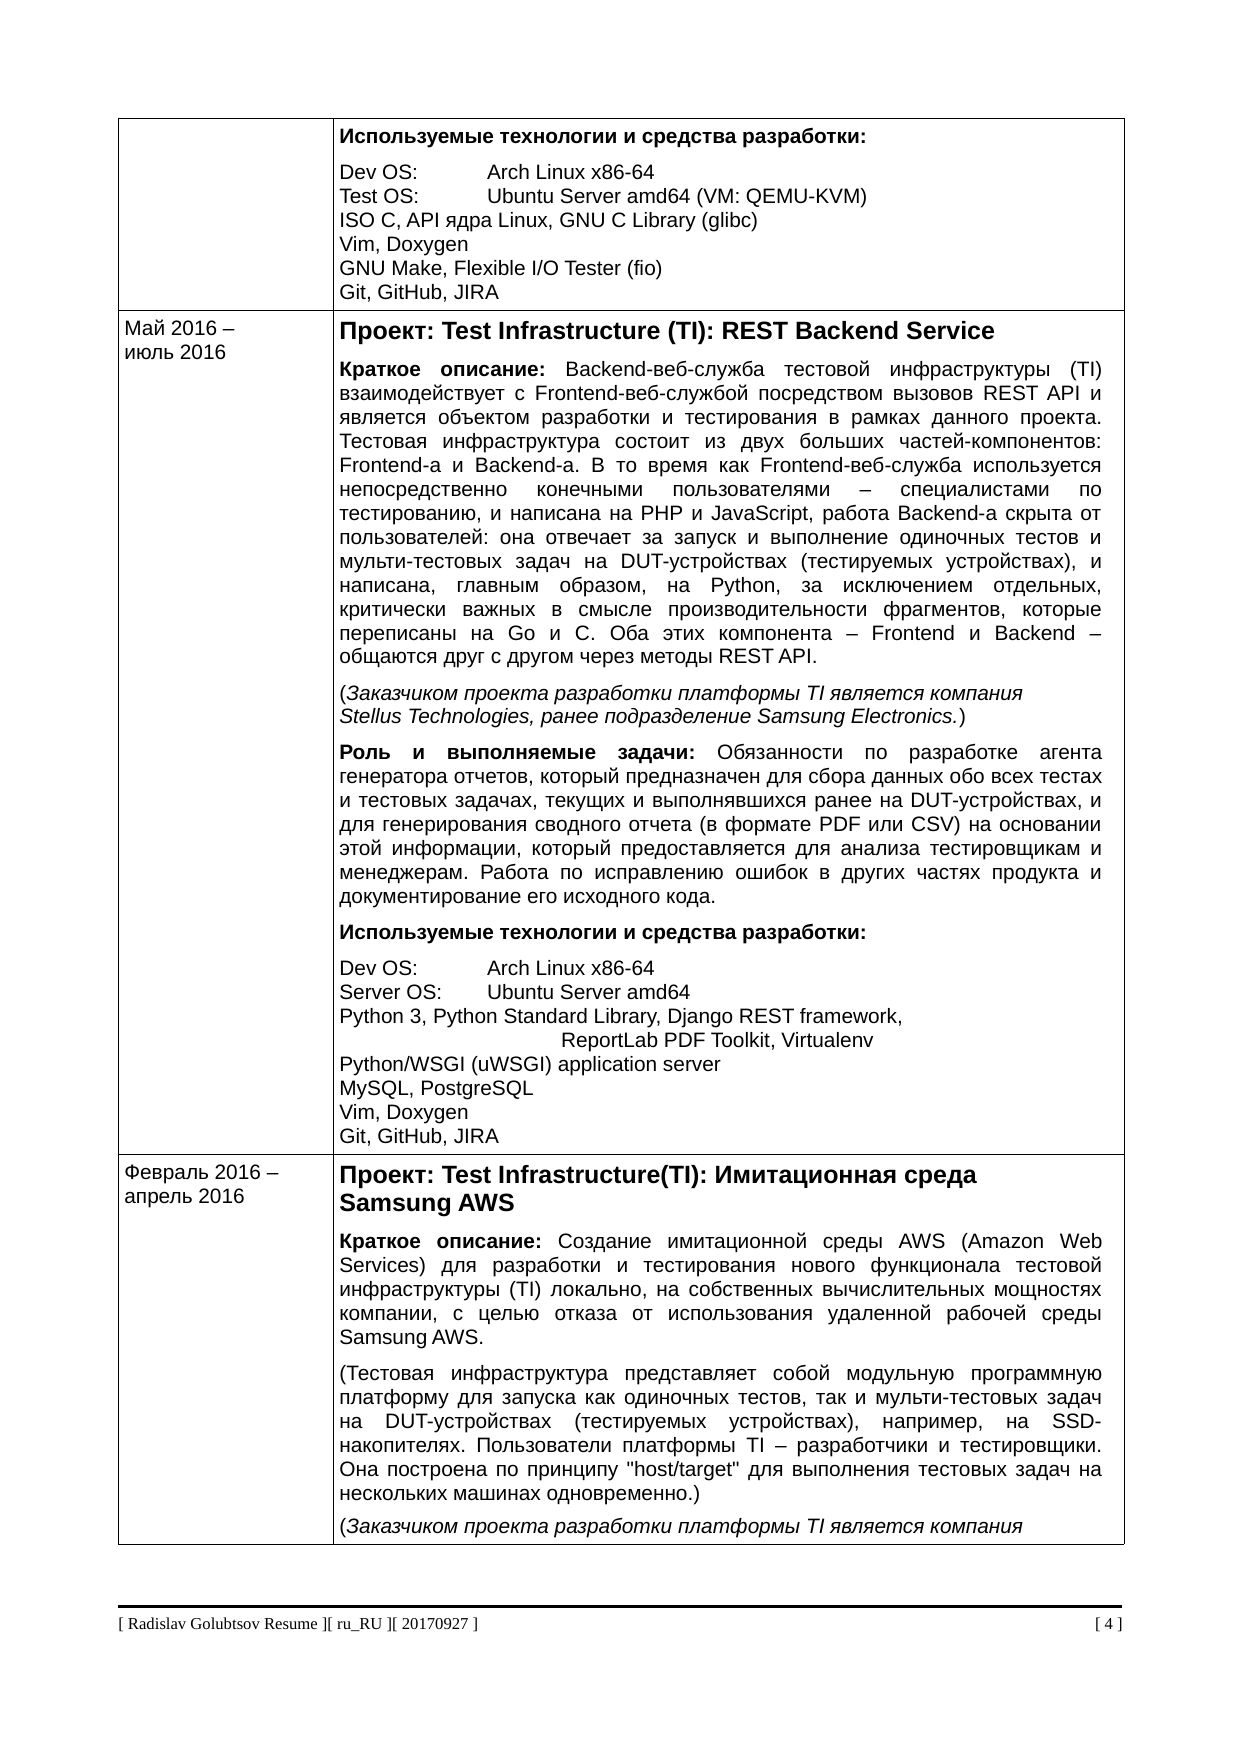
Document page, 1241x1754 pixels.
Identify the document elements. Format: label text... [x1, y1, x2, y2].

table_cell Проект: Test Infrastructure(TI): Имитационная среда Samsung AWS Краткое описание: Создание имитационной среды AWS (Amazon Web Services) для разработки и тестирования нового функционала тестовой инфраструктуры (TI) локально, на собственных вычислительных мощностях компании, с целью отказа от использования удаленной рабочей среды Samsung AWS. (Тестовая инфраструктура представляет собой модульную программную платформу для запуска как одиночных тестов, так и мульти-тестовых задач на DUT-устройствах (тестируемых устройствах), например, на SSD-накопителях. Пользователи платформы TI – разработчики и тестировщики. Она построена по принципу "host/target" для выполнения тестовых задач на нескольких машинах одновременно.) (Заказчиком проекта разработки платформы TI является компания [334, 1155, 1124, 1544]
table_cell [119, 119, 333, 310]
table_cell Используемые технологии и средства разработки: Dev OS: Arch Linux x86-64 Test OS: Ubuntu Server amd64 (VM: QEMU-KVM) ISO C, API ядра Linux, GNU C Library (glibc) Vim, Doxygen GNU Make, Flexible I/O Tester (fio) Git, GitHub, JIRA [334, 119, 1124, 310]
table_cell Май 2016 – июль 2016 [119, 311, 333, 1153]
table_cell Февраль 2016 – апрель 2016 [119, 1155, 333, 1544]
table_cell Проект: Test Infrastructure (TI): REST Backend Service Краткое описание: Backend-веб-служба тестовой инфраструктуры (TI) взаимодействует с Frontend-веб-службой посредством вызовов REST API и является объектом разработки и тестирования в рамках данного проекта. Тестовая инфраструктура состоит из двух больших частей-компонентов: Frontend-а и Backend-а. В то время как Frontend-веб-служба используется непосредственно конечными пользователями – специалистами по тестированию, и написана на PHP и JavaScript, работа Backend-а скрыта от пользователей: она отвечает за запуск и выполнение одиночных тестов и мульти-тестовых задач на DUT-устройствах (тестируемых устройствах), и написана, главным образом, на Python, за исключением отдельных, критически важных в смысле производительности фрагментов, которые переписаны на Go и C. Оба этих компонента – Frontend и Backend – общаются друг с другом через методы REST API. (Заказчиком проекта разработки платформы TI является компания Stellus Technologies, ранее подразделение Samsung Electronics.) Роль и выполняемые задачи: Обязанности по разработке агента генератора отчетов, который предназначен для сбора данных обо всех тестах и тестовых задачах, текущих и выполнявшихся ранее на DUT-устройствах, и для генерирования сводного отчета (в формате PDF или CSV) на основании этой информации, который предоставляется для анализа тестировщикам и менеджерам. Работа по исправлению ошибок в других частях продукта и документирование его исходного кода. Используемые технологии и средства разработки: Dev OS: Arch Linux x86-64 Server OS: Ubuntu Server amd64 Python 3, Python Standard Library, Django REST framework, ReportLab PDF Toolkit, Virtualenv Python/WSGI (uWSGI) application server MySQL, PostgreSQL Vim, Doxygen Git, GitHub, JIRA [334, 311, 1124, 1153]
